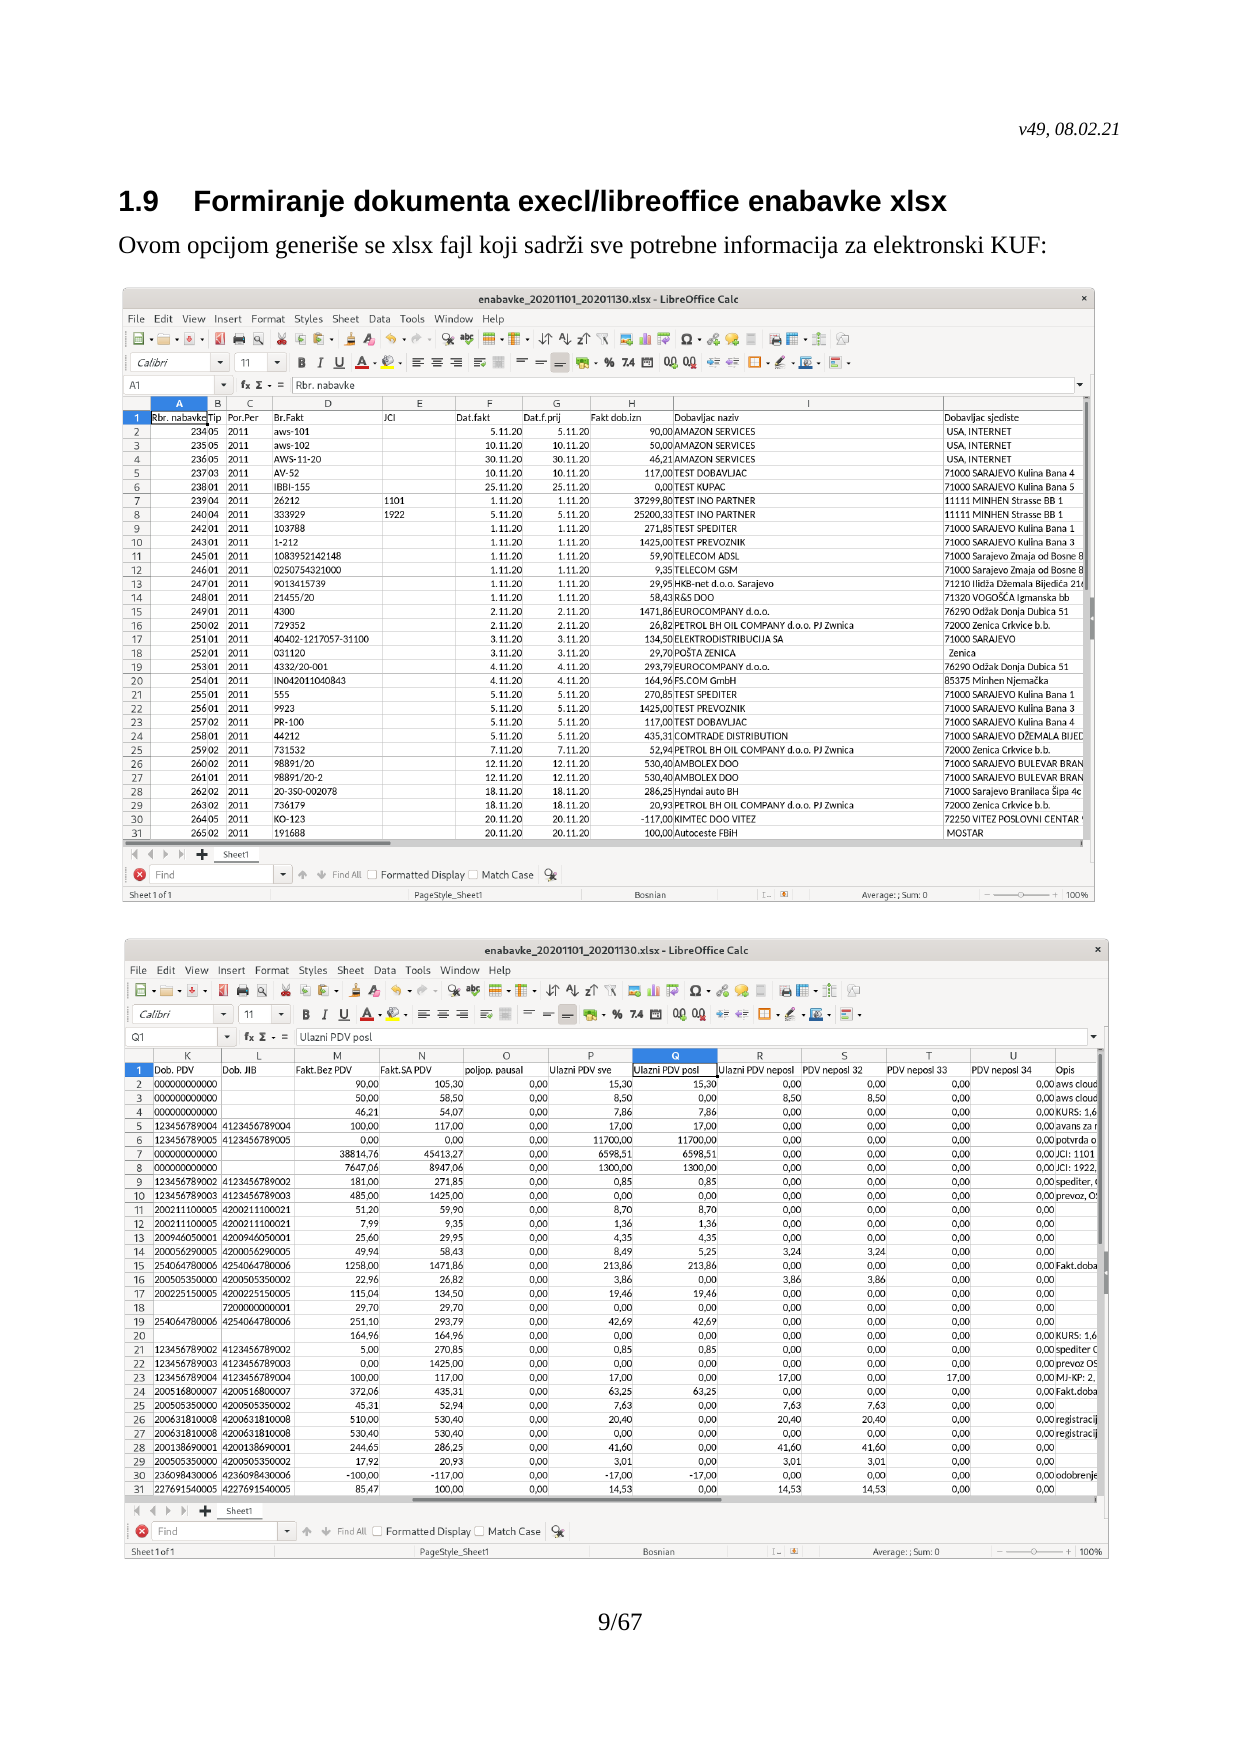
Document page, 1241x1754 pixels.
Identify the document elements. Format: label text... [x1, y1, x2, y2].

picture [119, 934, 1114, 1564]
text Ovom opcijom generiše se xlsx fajl koji sadrži sve potrebne informacija za elektronski KUF: [118, 230, 1122, 259]
picture [117, 283, 1100, 907]
subtitle Formiranje dokumenta execl/libreoffice enabavke xlsx [118, 184, 1122, 217]
